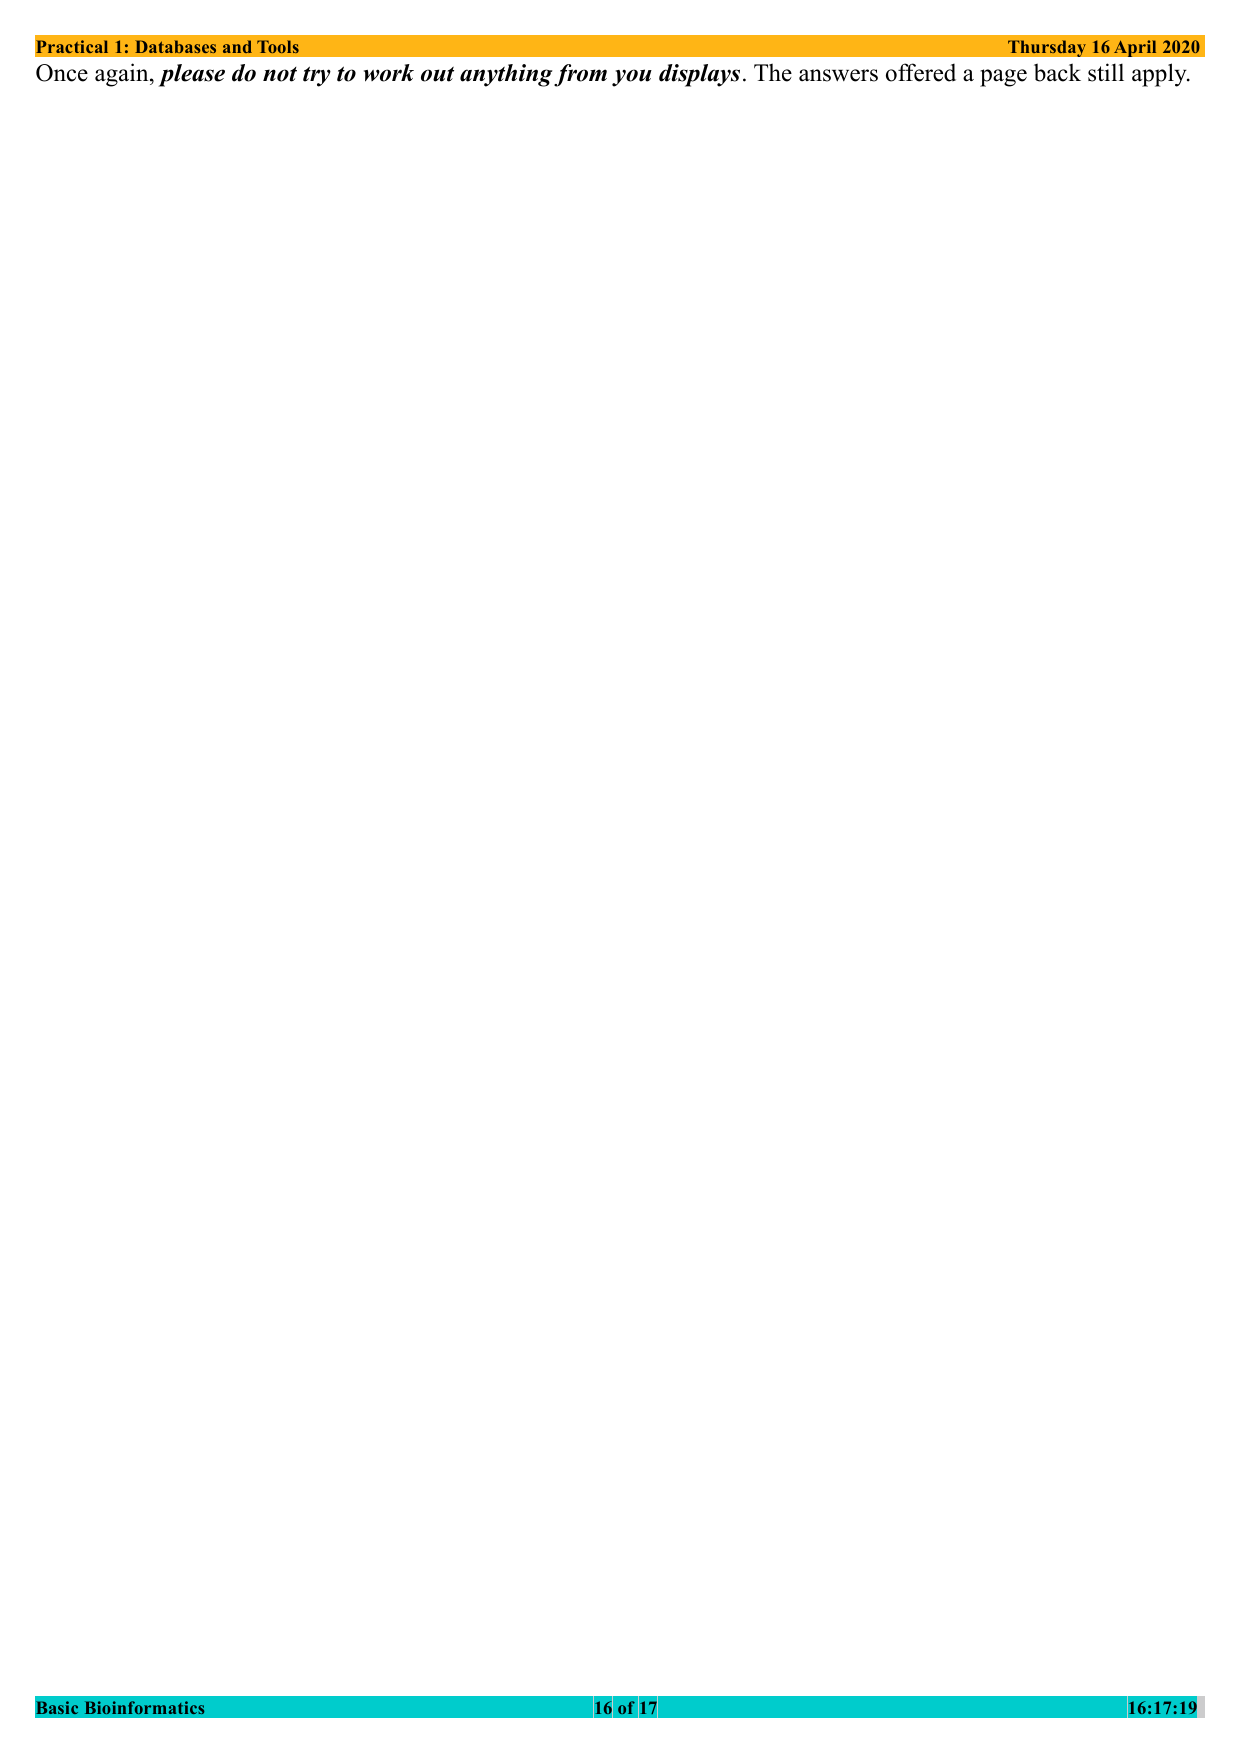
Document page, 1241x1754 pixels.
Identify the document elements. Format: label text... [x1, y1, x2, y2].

text Once again, please do not try to work out anything from you displays. The answers offered a page back still apply. [35, 57, 1205, 87]
